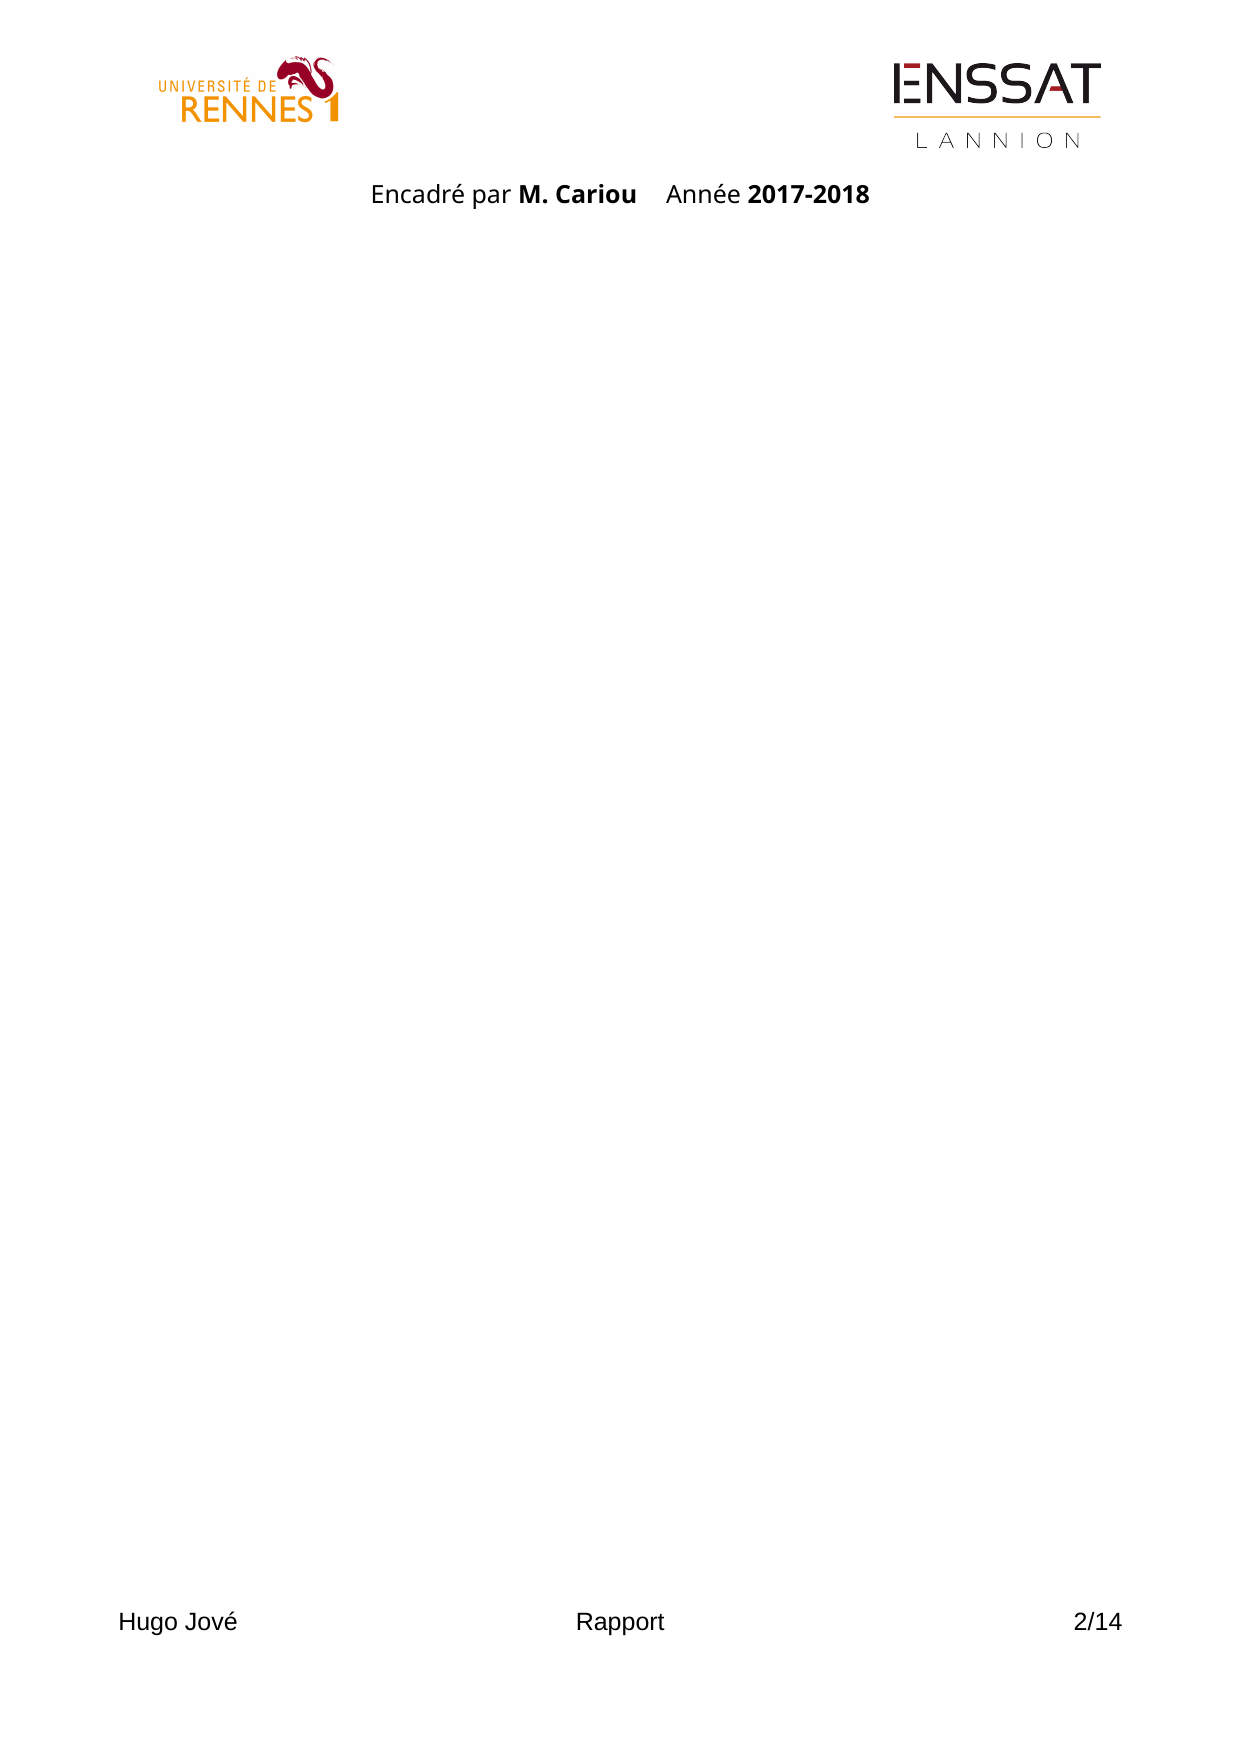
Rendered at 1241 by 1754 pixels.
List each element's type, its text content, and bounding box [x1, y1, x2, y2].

picture [894, 63, 1101, 148]
text Encadré par M. Cariou Année 2017-2018 [118, 176, 1122, 210]
picture [133, 29, 363, 148]
